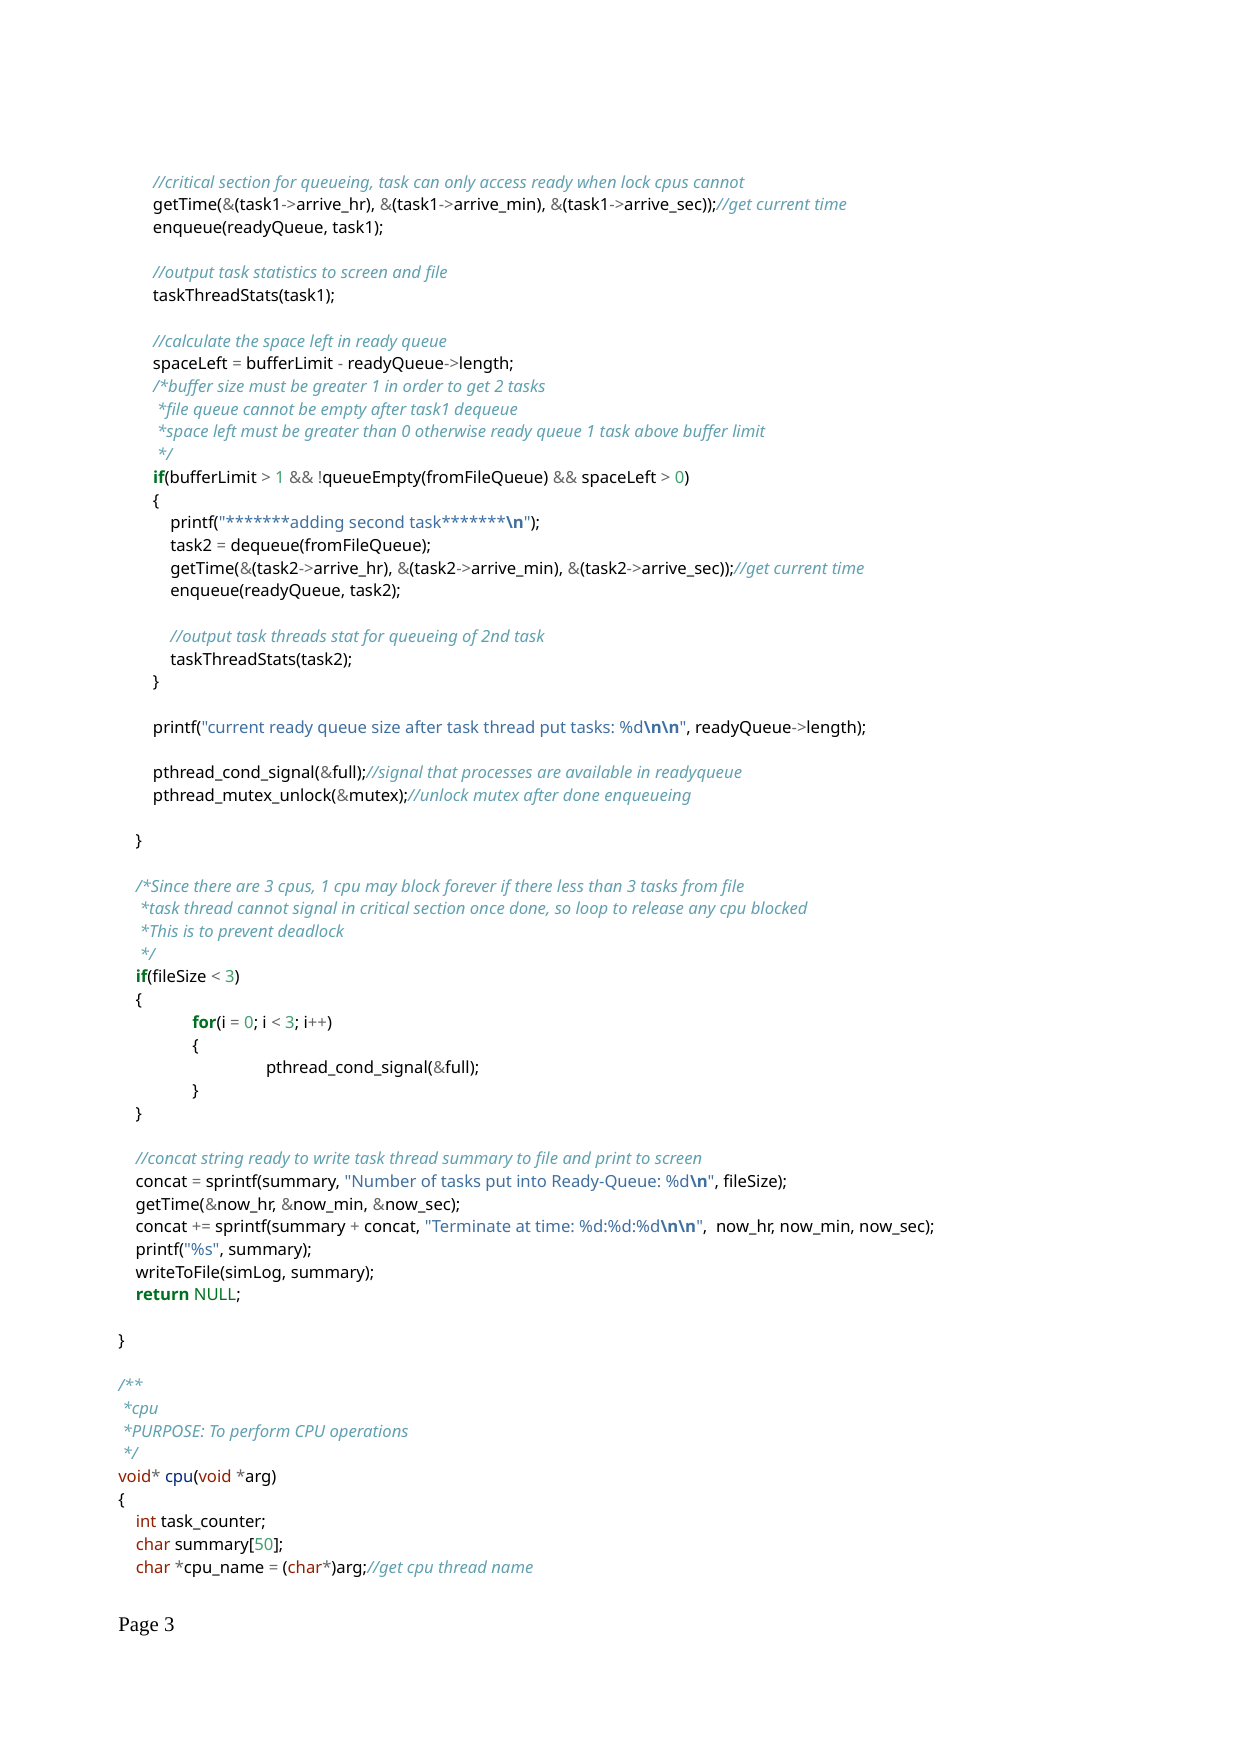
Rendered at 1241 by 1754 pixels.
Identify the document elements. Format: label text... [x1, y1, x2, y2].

text int task_counter; [118, 1510, 1122, 1533]
text /*buffer size must be greater 1 in order to get 2 tasks [118, 375, 1122, 397]
text pthread_cond_signal(&full); [118, 1056, 1122, 1079]
text */ [118, 443, 1122, 466]
text } [118, 829, 1122, 852]
text */ [118, 1442, 1122, 1465]
text //output task threads stat for queueing of 2nd task [118, 624, 1122, 647]
text //calculate the space left in ready queue [118, 329, 1122, 352]
text enqueue(readyQueue, task2); [118, 579, 1122, 602]
text char *cpu_name = (char*)arg;//get cpu thread name [118, 1556, 1122, 1578]
text { [118, 488, 1122, 511]
text taskThreadStats(task1); [118, 284, 1122, 307]
text char summary[50]; [118, 1533, 1122, 1556]
text } [118, 670, 1122, 693]
text concat = sprintf(summary, "Number of tasks put into Ready-Queue: %d\n", fileSize); [118, 1169, 1122, 1192]
text } [118, 1079, 1122, 1101]
text printf("current ready queue size after task thread put tasks: %d\n\n", readyQueue->length); [118, 715, 1122, 738]
text *cpu [118, 1397, 1122, 1419]
text *This is to prevent deadlock [118, 920, 1122, 942]
text if(fileSize < 3) [118, 965, 1122, 988]
text pthread_cond_signal(&full);//signal that processes are available in readyqueue [118, 761, 1122, 783]
text { [118, 1033, 1122, 1056]
text task2 = dequeue(fromFileQueue); [118, 534, 1122, 556]
text //output task statistics to screen and file [118, 261, 1122, 284]
text } [118, 1328, 1122, 1351]
text printf("%s", summary); [118, 1238, 1122, 1260]
text { [118, 988, 1122, 1011]
text pthread_mutex_unlock(&mutex);//unlock mutex after done enqueueing [118, 783, 1122, 806]
text } [118, 1101, 1122, 1124]
text *space left must be greater than 0 otherwise ready queue 1 task above buffer limit [118, 420, 1122, 443]
text printf("*******adding second task*******\n"); [118, 511, 1122, 534]
text getTime(&now_hr, &now_min, &now_sec); [118, 1192, 1122, 1215]
text /*Since there are 3 cpus, 1 cpu may block forever if there less than 3 tasks from file [118, 874, 1122, 897]
text *task thread cannot signal in critical section once done, so loop to release any cpu blocked [118, 897, 1122, 920]
text void* cpu(void *arg) [118, 1465, 1122, 1487]
text { [118, 1487, 1122, 1510]
text writeToFile(simLog, summary); [118, 1260, 1122, 1283]
text */ [118, 942, 1122, 965]
text concat += sprintf(summary + concat, "Terminate at time: %d:%d:%d\n\n", now_hr, now_min, now_sec); [118, 1215, 1122, 1238]
text taskThreadStats(task2); [118, 647, 1122, 670]
text /** [118, 1374, 1122, 1397]
text for(i = 0; i < 3; i++) [118, 1011, 1122, 1033]
text //critical section for queueing, task can only access ready when lock cpus cannot [118, 170, 1122, 193]
text return NULL; [118, 1283, 1122, 1306]
text *PURPOSE: To perform CPU operations [118, 1419, 1122, 1442]
text enqueue(readyQueue, task1); [118, 216, 1122, 238]
text spaceLeft = bufferLimit - readyQueue->length; [118, 352, 1122, 375]
text getTime(&(task2->arrive_hr), &(task2->arrive_min), &(task2->arrive_sec));//get current time [118, 556, 1122, 579]
text if(bufferLimit > 1 && !queueEmpty(fromFileQueue) && spaceLeft > 0) [118, 466, 1122, 488]
text getTime(&(task1->arrive_hr), &(task1->arrive_min), &(task1->arrive_sec));//get current time [118, 193, 1122, 216]
text *file queue cannot be empty after task1 dequeue [118, 397, 1122, 420]
text //concat string ready to write task thread summary to file and print to screen [118, 1147, 1122, 1169]
